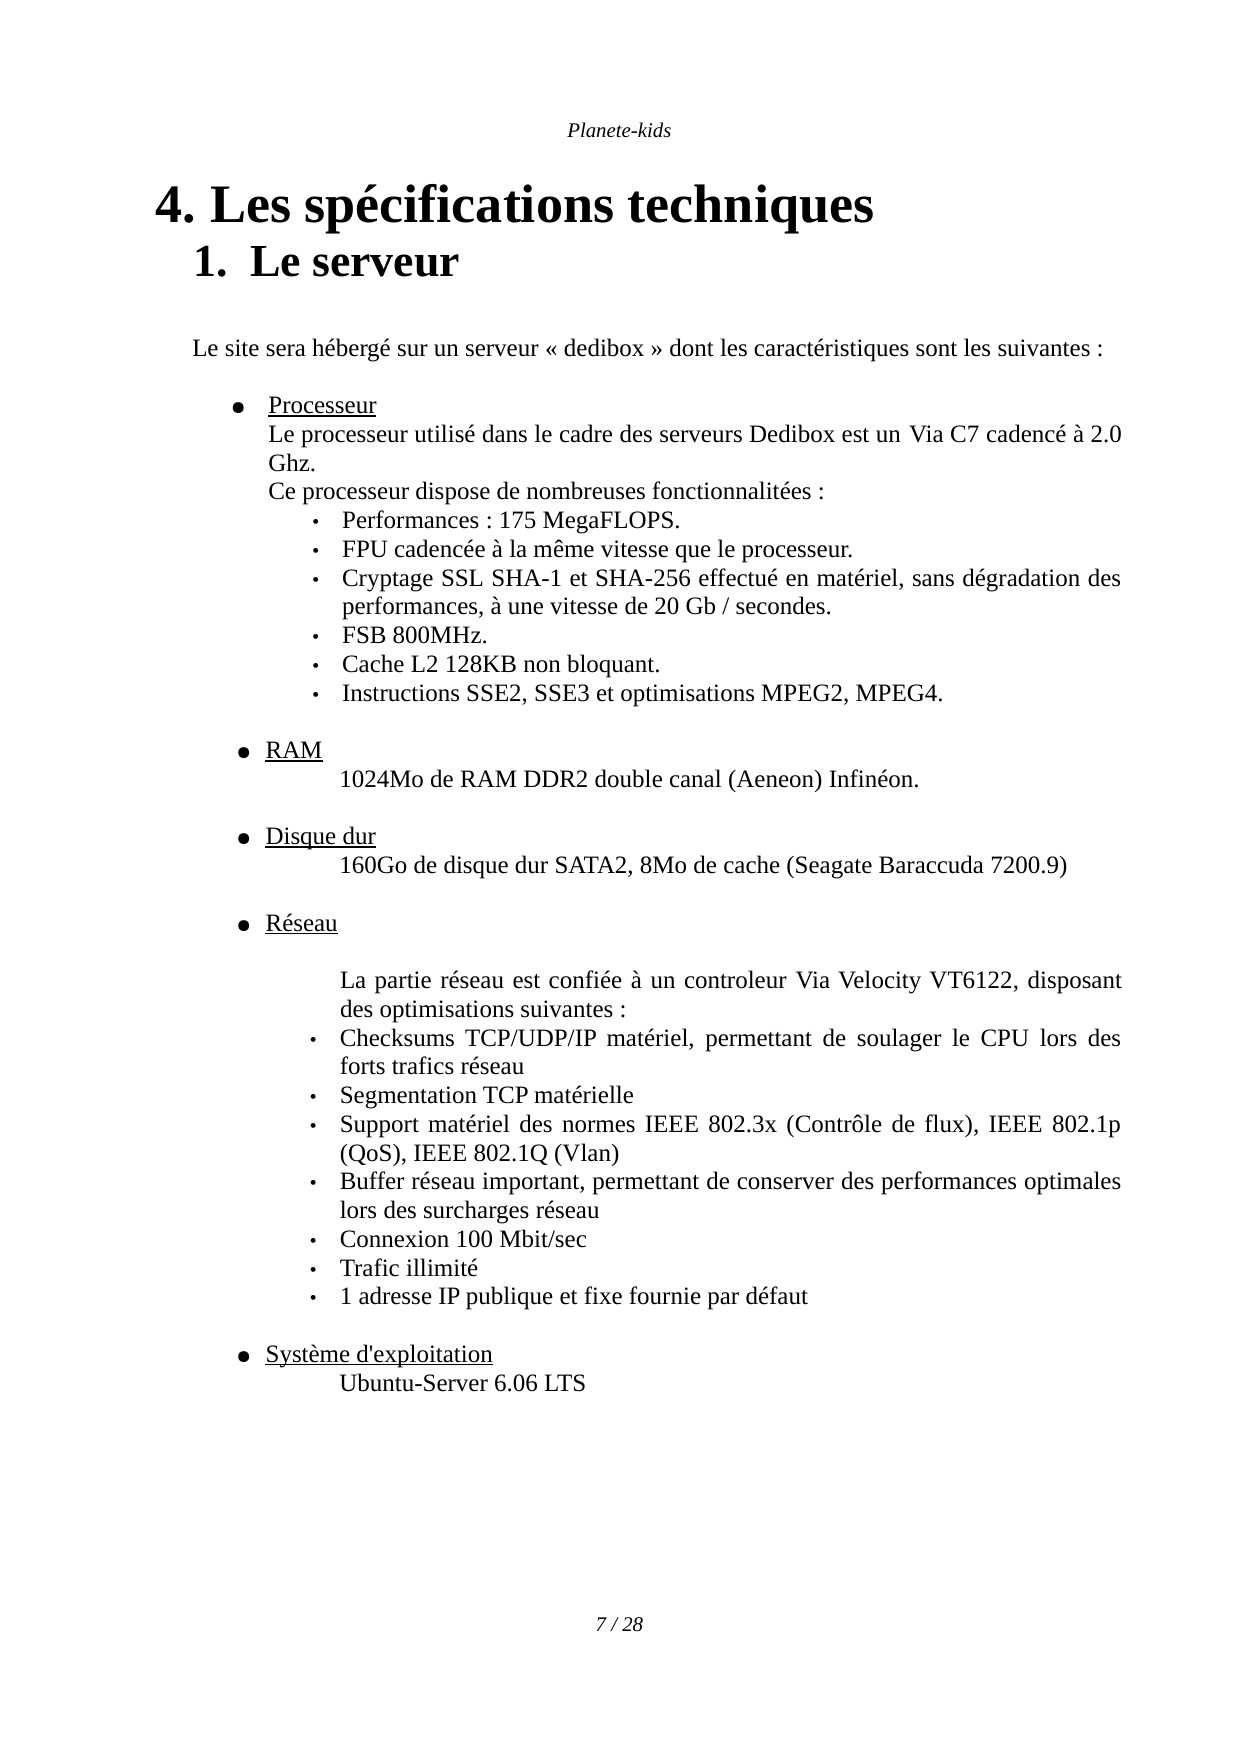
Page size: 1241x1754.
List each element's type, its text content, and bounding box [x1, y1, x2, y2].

list Instructions SSE2, SSE3 et optimisations MPEG2, MPEG4. [312, 678, 1122, 706]
list FPU cadencée à la même vitesse que le processeur. [312, 534, 1122, 563]
list Réseau [236, 908, 1122, 936]
subtitle Les spécifications techniques [156, 172, 1122, 234]
list Buffer réseau important, permettant de conserver des performances optimales lors des surcharges réseau [310, 1166, 1122, 1224]
list Support matériel des normes IEEE 802.3x (Contrôle de flux), IEEE 802.1p (QoS), IEEE 802.1Q (Vlan) [310, 1109, 1122, 1166]
list Processeur [231, 390, 1122, 419]
list Cache L2 128KB non bloquant. [312, 649, 1122, 678]
text La partie réseau est confiée à un controleur Via Velocity VT6122, disposant des optimisations suivantes : [340, 965, 1122, 1023]
list 1 adresse IP publique et fixe fournie par défaut [310, 1281, 1122, 1310]
list Checksums TCP/UDP/IP matériel, permettant de soulager le CPU lors des forts trafics réseau [310, 1023, 1122, 1080]
list RAM [236, 735, 1122, 764]
subtitle Le serveur [118, 234, 1122, 287]
list Système d'exploitation [236, 1339, 1122, 1368]
list Le processeur utilisé dans le cadre des serveurs Dedibox est un Via C7 cadencé à 2.0 Ghz. [231, 419, 1122, 476]
list 1024Mo de RAM DDR2 double canal (Aeneon) Infinéon. [309, 764, 1122, 793]
list Segmentation TCP matérielle [310, 1080, 1122, 1109]
text Le site sera hébergé sur un serveur « dedibox » dont les caractéristiques sont les suivantes : [118, 333, 1122, 361]
list Ce processeur dispose de nombreuses fonctionnalitées : [231, 476, 1122, 505]
list Connexion 100 Mbit/sec [310, 1224, 1122, 1253]
list Ubuntu-Server 6.06 LTS [309, 1368, 1122, 1396]
list Trafic illimité [310, 1253, 1122, 1281]
list FSB 800MHz. [312, 620, 1122, 649]
list Cryptage SSL SHA-1 et SHA-256 effectué en matériel, sans dégradation des performances, à une vitesse de 20 Gb / secondes. [312, 563, 1122, 620]
list 160Go de disque dur SATA2, 8Mo de cache (Seagate Baraccuda 7200.9) [309, 850, 1122, 879]
list Performances : 175 MegaFLOPS. [312, 505, 1122, 534]
list Disque dur [236, 821, 1122, 850]
